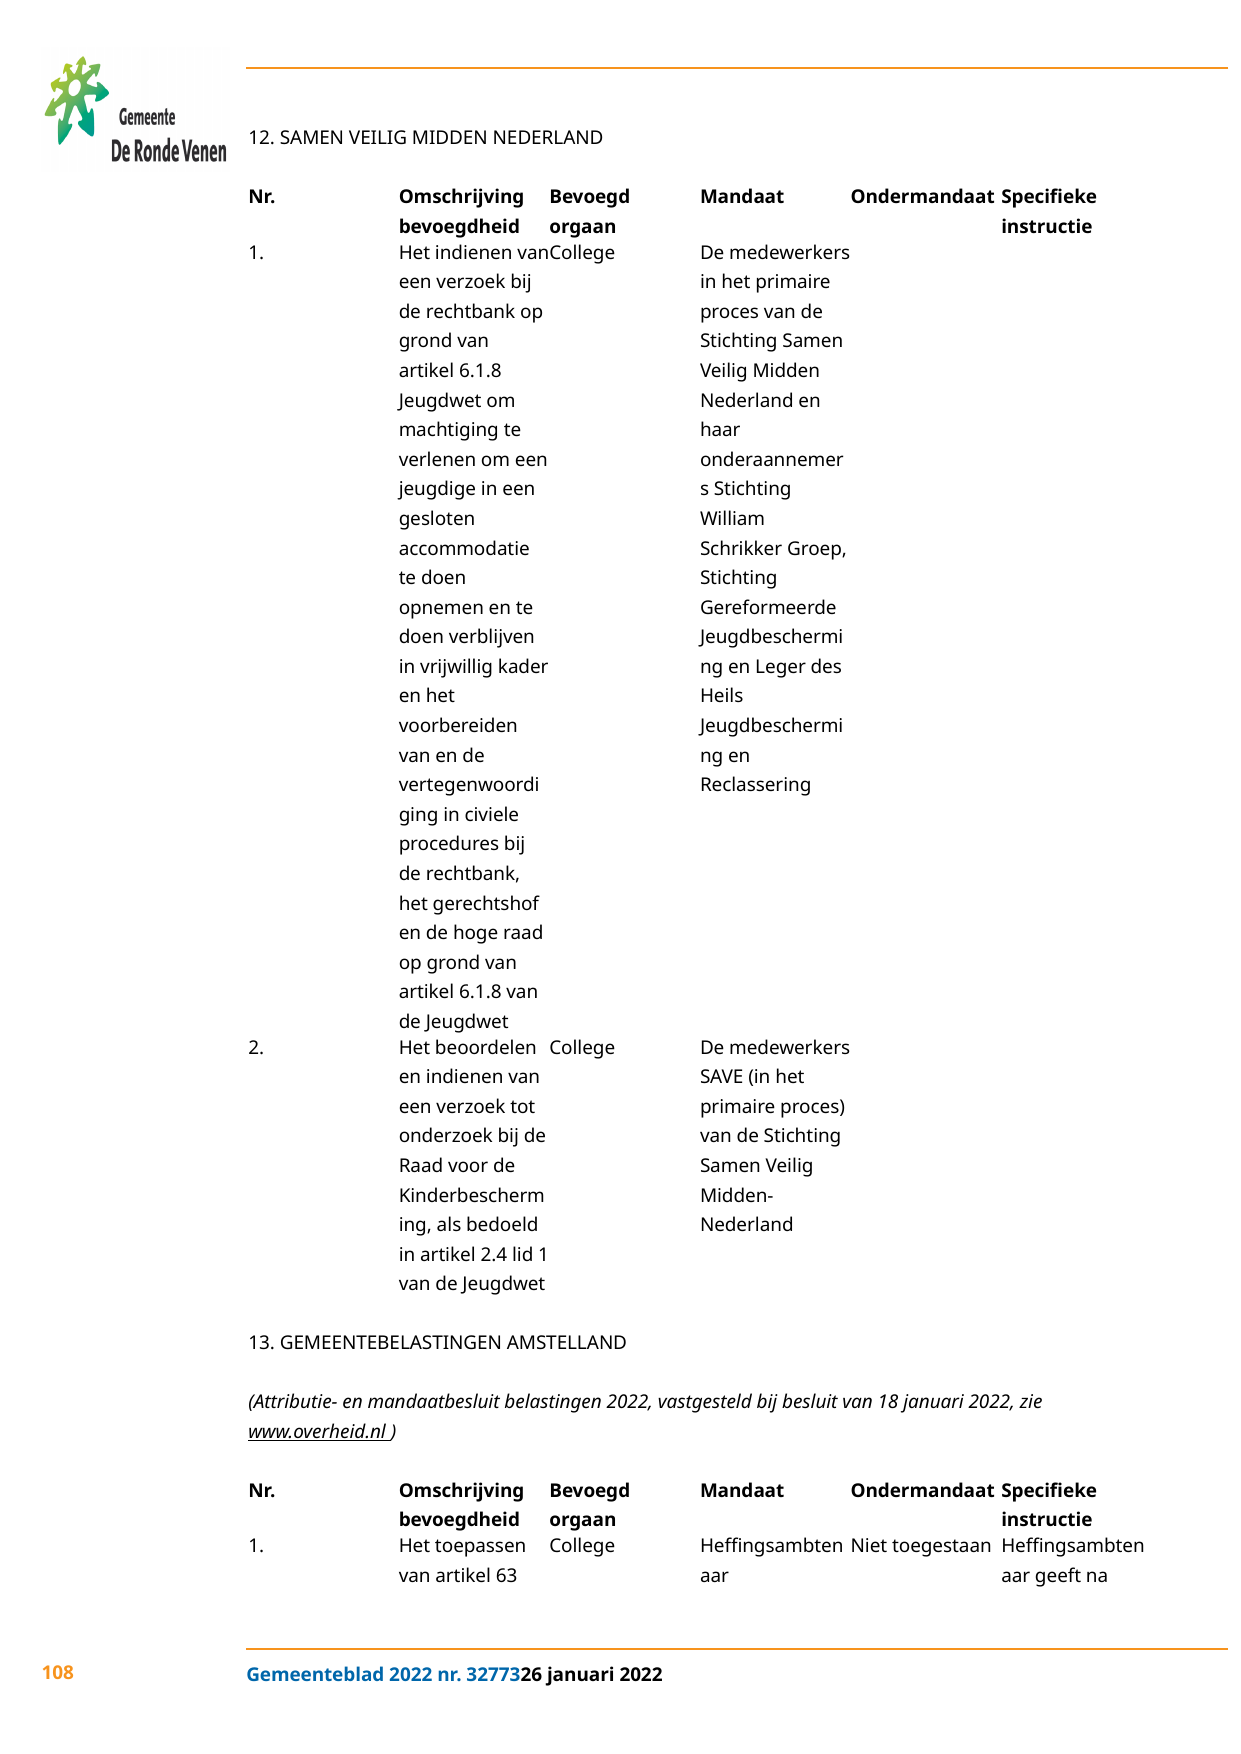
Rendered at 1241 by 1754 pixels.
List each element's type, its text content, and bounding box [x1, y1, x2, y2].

text (Attributie- en mandaatbesluit belastingen 2022, vastgesteld bij besluit van 18 januari 2022, zie www.overheid.nl ) [248, 1388, 1152, 1443]
table_header Bevoegd orgaan [549, 1477, 700, 1532]
table_cell 1. [248, 1533, 398, 1588]
table_header Omschrijving bevoegdheid [399, 184, 549, 239]
table_header Ondermandaat [850, 184, 1001, 239]
table_cell Niet toegestaan [850, 1533, 1001, 1588]
table_cell Het indienen van een verzoek bij de rechtbank op grond van artikel 6.1.8 Jeugdwet om machtiging te verlenen om een jeugdige in een gesloten accommodatie te doen opnemen en te doen verblijven in vrijwillig kader en het voorbereiden van en de vertegenwoordiging in civiele procedures bij de rechtbank, het gerechtshof en de hoge raad op grond van artikel 6.1.8 van de Jeugdwet [399, 239, 549, 1034]
table_header Specifieke instructie [1001, 184, 1152, 239]
text 12. SAMEN VEILIG MIDDEN NEDERLAND [248, 124, 1152, 150]
table_cell [850, 1034, 1001, 1296]
table_cell College [549, 1533, 700, 1588]
table_cell Het toepassen van artikel 63 [399, 1533, 549, 1588]
picture [41, 47, 231, 172]
table_cell College [549, 1034, 700, 1296]
table_cell 2. [248, 1034, 398, 1296]
table_cell Heffingsambtenaar [700, 1533, 850, 1588]
table_cell 1. [248, 239, 398, 1034]
table_cell [850, 239, 1001, 1034]
table_header Ondermandaat [850, 1477, 1001, 1532]
table_cell [1001, 1034, 1152, 1296]
table_cell [1001, 239, 1152, 1034]
table_header Specifieke instructie [1001, 1477, 1152, 1532]
table_cell College [549, 239, 700, 1034]
table_cell De medewerkers in het primaire proces van de Stichting Samen Veilig Midden Nederland en haar onderaannemers Stichting William Schrikker Groep, Stichting Gereformeerde Jeugdbescherming en Leger des Heils Jeugdbescherming en Reclassering [700, 239, 850, 1034]
table_header Nr. [248, 184, 398, 239]
table_cell Heffingsambtenaar geeft na [1001, 1533, 1152, 1588]
table_header Mandaat [700, 1477, 850, 1532]
table_cell De medewerkers SAVE (in het primaire proces) van de Stichting Samen Veilig Midden-Nederland [700, 1034, 850, 1296]
table_header Omschrijving bevoegdheid [399, 1477, 549, 1532]
table_header Bevoegd orgaan [549, 184, 700, 239]
text 13. GEMEENTEBELASTINGEN AMSTELLAND [248, 1329, 1152, 1355]
table_header Nr. [248, 1477, 398, 1532]
table_cell Het beoordelen en indienen van een verzoek tot onderzoek bij de Raad voor de Kinderbescherming, als bedoeld in artikel 2.4 lid 1 van de Jeugdwet [399, 1034, 549, 1296]
table_header Mandaat [700, 184, 850, 239]
